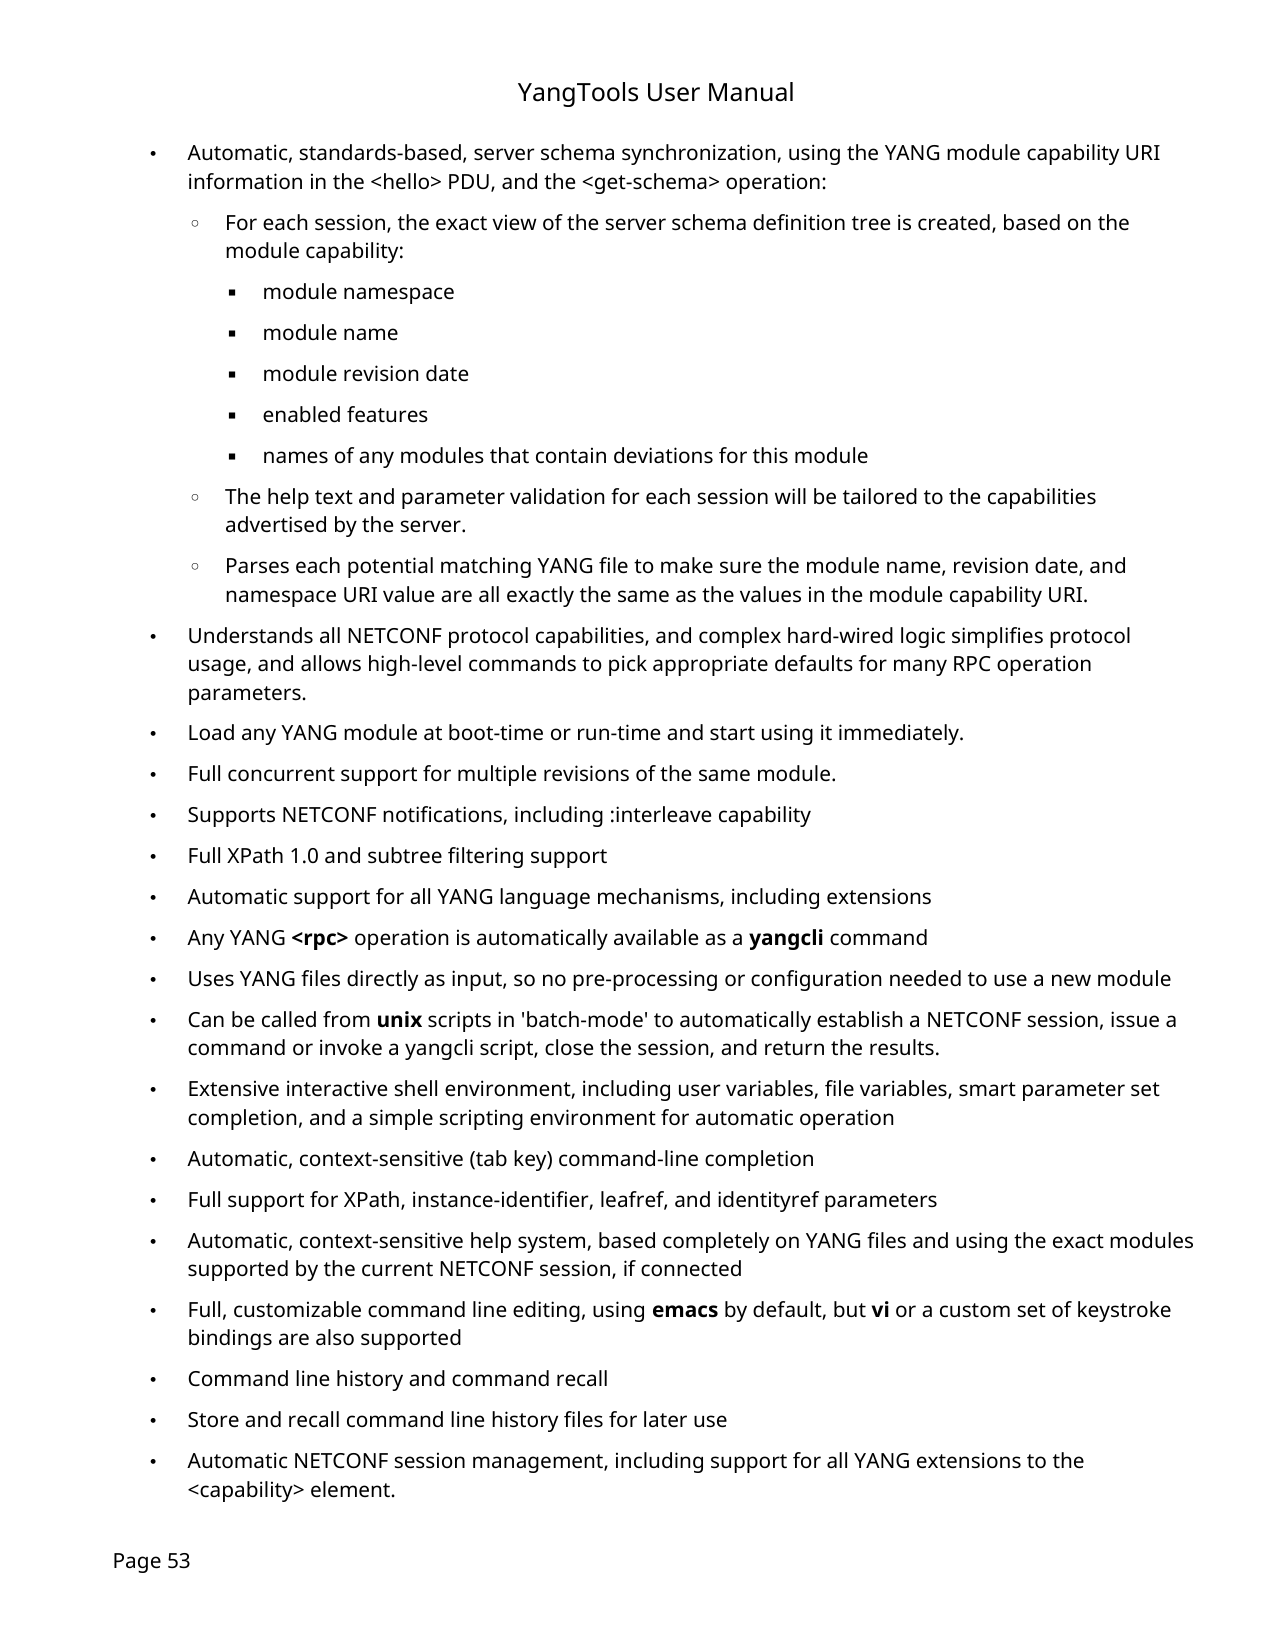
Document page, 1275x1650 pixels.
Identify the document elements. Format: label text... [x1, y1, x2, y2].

list Automatic, context-sensitive (tab key) command-line completion [150, 1144, 1200, 1172]
list Automatic support for all YANG language mechanisms, including extensions [150, 882, 1200, 911]
list module namespace [225, 277, 1200, 306]
list module revision date [225, 359, 1200, 388]
list Full support for XPath, instance-identifier, leafref, and identityref parameters [150, 1185, 1200, 1213]
list Understands all NETCONF protocol capabilities, and complex hard-wired logic simplifies protocol usage, and allows high-level commands to pick appropriate defaults for many RPC operation parameters. [150, 621, 1200, 706]
list Supports NETCONF notifications, including :interleave capability [150, 800, 1200, 829]
list names of any modules that contain deviations for this module [225, 441, 1200, 469]
list Can be called from unix scripts in 'batch-mode' to automatically establish a NETCONF session, issue a command or invoke a yangcli script, close the session, and return the results. [150, 1005, 1200, 1062]
list Load any YANG module at boot-time or run-time and start using it immediately. [150, 718, 1200, 747]
list The help text and parameter validation for each session will be tailored to the capabilities advertised by the server. [187, 482, 1200, 539]
list enabled features [225, 400, 1200, 428]
list Extensive interactive shell environment, including user variables, file variables, smart parameter set completion, and a simple scripting environment for automatic operation [150, 1074, 1200, 1131]
list Uses YANG files directly as input, so no pre-processing or configuration needed to use a new module [150, 964, 1200, 993]
list Command line history and command recall [150, 1364, 1200, 1393]
list Store and recall command line history files for later use [150, 1405, 1200, 1434]
list For each session, the exact view of the server schema definition tree is created, based on the module capability: [187, 208, 1200, 265]
list Full concurrent support for multiple revisions of the same module. [150, 759, 1200, 788]
list module name [225, 318, 1200, 347]
list Full, customizable command line editing, using emacs by default, but vi or a custom set of keystroke bindings are also supported [150, 1295, 1200, 1352]
list Automatic, standards-based, server schema synchronization, using the YANG module capability URI information in the <hello> PDU, and the <get-schema> operation: [150, 138, 1200, 195]
list Automatic NETCONF session management, including support for all YANG extensions to the <capability> element. [150, 1446, 1200, 1503]
list Full XPath 1.0 and subtree filtering support [150, 841, 1200, 870]
list Parses each potential matching YANG file to make sure the module name, revision date, and namespace URI value are all exactly the same as the values in the module capability URI. [187, 551, 1200, 608]
list Automatic, context-sensitive help system, based completely on YANG files and using the exact modules supported by the current NETCONF session, if connected [150, 1226, 1200, 1283]
list Any YANG <rpc> operation is automatically available as a yangcli command [150, 923, 1200, 952]
